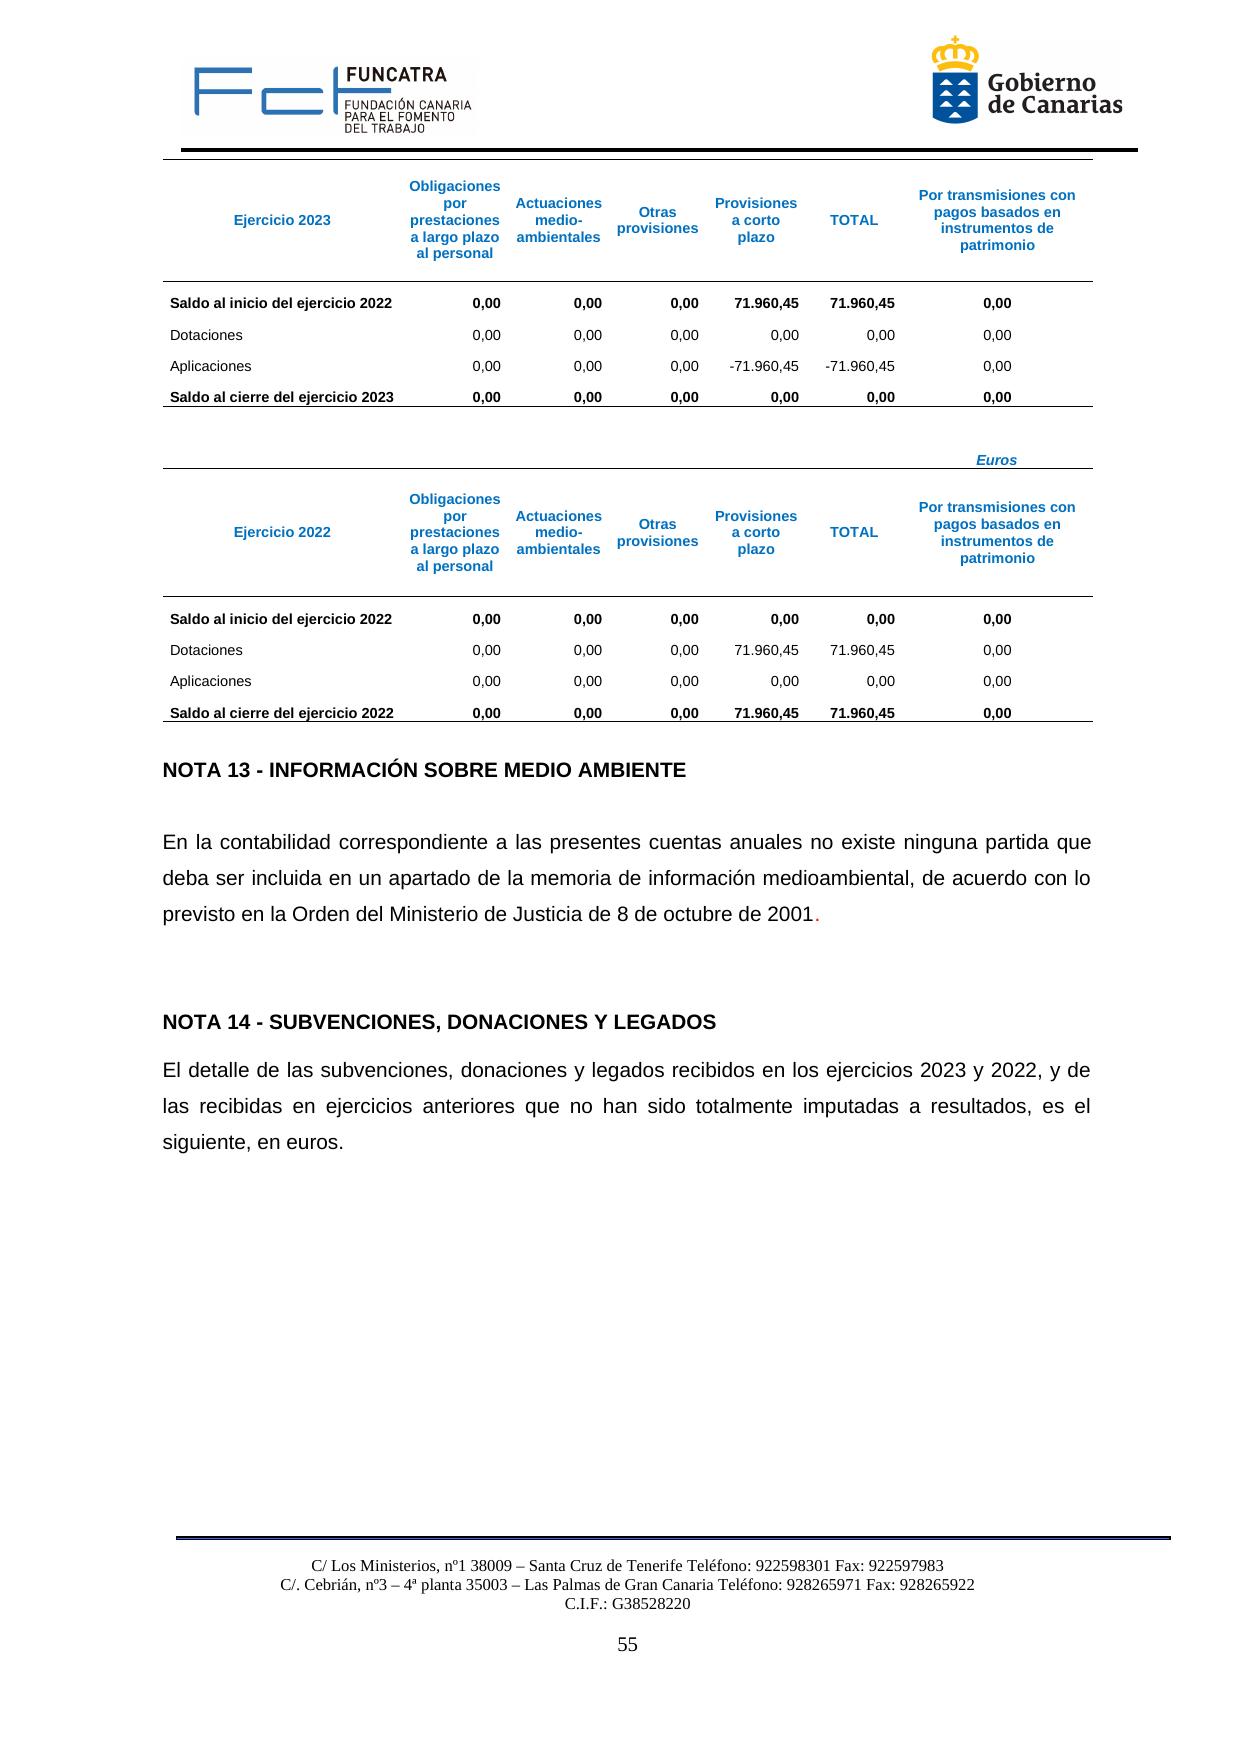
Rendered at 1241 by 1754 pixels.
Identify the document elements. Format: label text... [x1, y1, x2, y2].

table_cell [706, 407, 806, 437]
table_cell 0,00 [609, 282, 706, 312]
table_cell 0,00 [902, 690, 1092, 721]
table_cell 0,00 [402, 312, 508, 343]
table_cell 71.960,45 [706, 282, 806, 312]
table_cell TOTAL [806, 160, 902, 281]
table_cell [163, 407, 402, 437]
table_cell [402, 437, 508, 468]
table_cell Saldo al inicio del ejercicio 2022 [163, 282, 402, 312]
table_cell -71.960,45 [806, 343, 902, 374]
table_cell Actuaciones medio-ambientales [508, 469, 609, 596]
table_cell [609, 437, 706, 468]
table_cell Saldo al inicio del ejercicio 2022 [163, 597, 402, 627]
table_cell 0,00 [609, 690, 706, 721]
table_cell 0,00 [508, 343, 609, 374]
table_cell 0,00 [902, 597, 1092, 627]
table_cell Dotaciones [163, 628, 402, 659]
table_cell Aplicaciones [163, 659, 402, 690]
table_cell 0,00 [402, 374, 508, 406]
table_cell Otras provisiones [609, 160, 706, 281]
table_cell Aplicaciones [163, 343, 402, 374]
table_cell Saldo al cierre del ejercicio 2023 [163, 374, 402, 406]
table_cell Por transmisiones con pagos basados en instrumentos de patrimonio [902, 469, 1092, 596]
text El detalle de las subvenciones, donaciones y legados recibidos en los ejercicios 2023 y 2022, y de las recibidas en ejercicios anteriores que no han sido totalmente imputadas a resultados, es el siguiente, en euros. [162, 1058, 1092, 1153]
table_cell 0,00 [806, 597, 902, 627]
table_cell 0,00 [508, 374, 609, 406]
table_cell 0,00 [508, 690, 609, 721]
table_cell 0,00 [402, 690, 508, 721]
table_cell 0,00 [609, 374, 706, 406]
table_cell Por transmisiones con pagos basados en instrumentos de patrimonio [902, 160, 1092, 281]
table_cell Provisiones a corto plazo [706, 469, 806, 596]
table_cell 0,00 [902, 659, 1092, 690]
table_cell 0,00 [609, 343, 706, 374]
table_cell 0,00 [402, 659, 508, 690]
table_cell 0,00 [508, 597, 609, 627]
picture [180, 57, 477, 138]
table_cell [163, 437, 402, 468]
table_cell 0,00 [902, 343, 1092, 374]
table_cell 0,00 [402, 628, 508, 659]
table_cell 0,00 [706, 374, 806, 406]
table_cell 71.960,45 [706, 628, 806, 659]
text NOTA 14 - SUBVENCIONES, DONACIONES Y LEGADOS [162, 1010, 1092, 1034]
table_cell 0,00 [609, 659, 706, 690]
text NOTA 13 - INFORMACIÓN SOBRE MEDIO AMBIENTE [162, 758, 1092, 782]
table_cell 0,00 [508, 659, 609, 690]
table_cell 0,00 [508, 312, 609, 343]
table_cell -71.960,45 [706, 343, 806, 374]
table_cell Ejercicio 2023 [163, 160, 402, 281]
table_cell 0,00 [609, 628, 706, 659]
table_cell 0,00 [706, 312, 806, 343]
table_cell 0,00 [902, 282, 1092, 312]
table_cell 0,00 [902, 628, 1092, 659]
table_cell 0,00 [508, 282, 609, 312]
table_cell 71.960,45 [806, 282, 902, 312]
table_cell [402, 407, 508, 437]
table_cell [806, 437, 902, 468]
table_cell [806, 407, 902, 437]
text En la contabilidad correspondiente a las presentes cuentas anuales no existe ninguna partida que deba ser incluida en un apartado de la memoria de información medioambiental, de acuerdo con lo previsto en la Orden del Ministerio de Justicia de 8 de octubre de 2001. [162, 830, 1092, 926]
table_cell [508, 407, 609, 437]
table_cell 0,00 [806, 374, 902, 406]
table_cell 0,00 [609, 597, 706, 627]
table_cell [902, 407, 1092, 437]
table_cell TOTAL [806, 469, 902, 596]
table_cell Obligaciones por prestaciones a largo plazo al personal [402, 160, 508, 281]
table_cell Dotaciones [163, 312, 402, 343]
table_cell 0,00 [902, 312, 1092, 343]
table_cell 0,00 [508, 628, 609, 659]
table_cell Euros [902, 437, 1092, 468]
table_cell 0,00 [806, 312, 902, 343]
picture [931, 35, 1123, 124]
table_cell 71.960,45 [806, 690, 902, 721]
table_cell 0,00 [402, 597, 508, 627]
table_cell 0,00 [706, 659, 806, 690]
table_cell 0,00 [609, 312, 706, 343]
table_cell Saldo al cierre del ejercicio 2022 [163, 690, 402, 721]
table_cell Ejercicio 2022 [163, 469, 402, 596]
table_cell 0,00 [402, 343, 508, 374]
table_cell 0,00 [706, 597, 806, 627]
table_cell 0,00 [806, 659, 902, 690]
table_cell [508, 437, 609, 468]
table_cell Actuaciones medio-ambientales [508, 160, 609, 281]
table_cell 71.960,45 [806, 628, 902, 659]
table_cell [706, 437, 806, 468]
table_cell 0,00 [402, 282, 508, 312]
table_cell [609, 407, 706, 437]
table_cell Provisiones a corto plazo [706, 160, 806, 281]
table_cell Otras provisiones [609, 469, 706, 596]
table_cell 71.960,45 [706, 690, 806, 721]
table_cell 0,00 [902, 374, 1092, 406]
table_cell Obligaciones por prestaciones a largo plazo al personal [402, 469, 508, 596]
